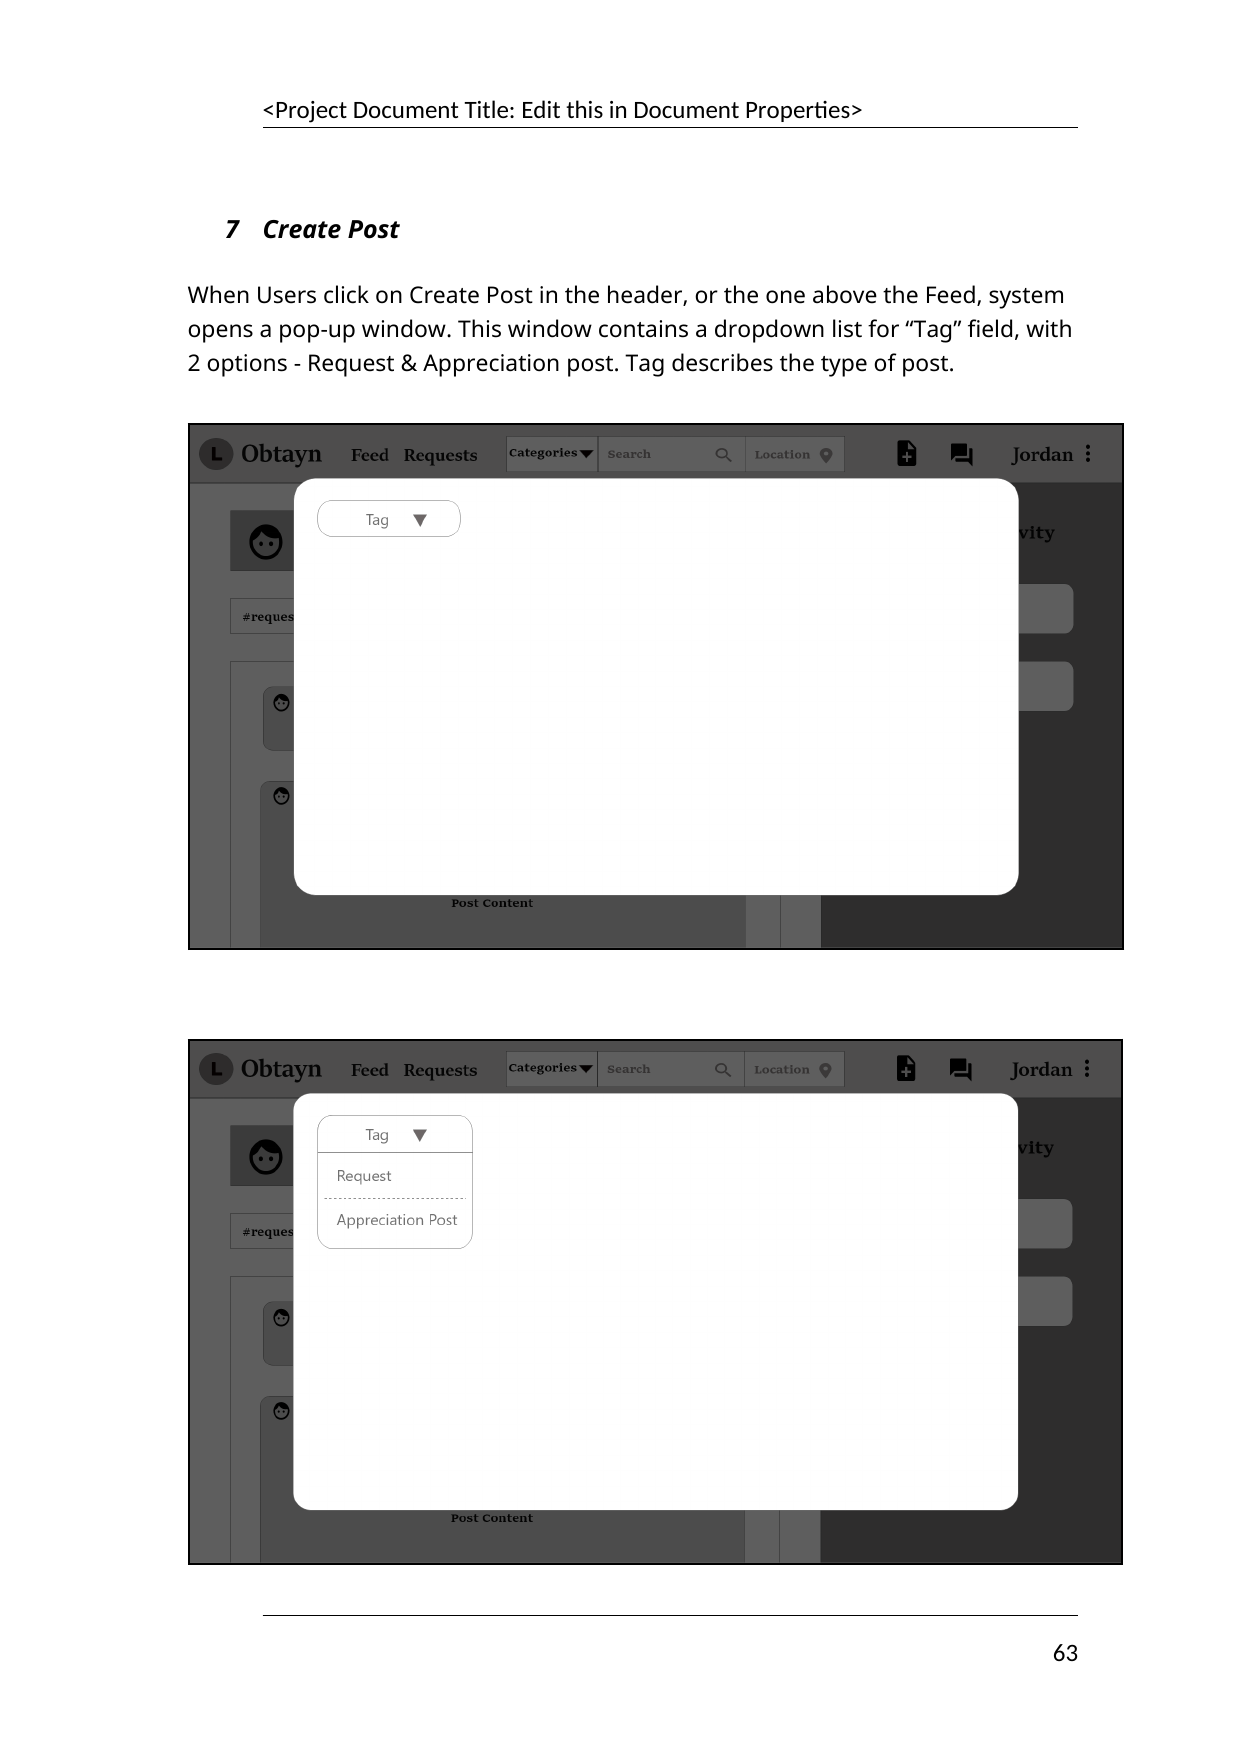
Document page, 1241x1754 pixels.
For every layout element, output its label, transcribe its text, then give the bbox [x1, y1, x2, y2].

picture [190, 1041, 1121, 1563]
picture [190, 425, 1122, 948]
text When Users click on Create Post in the header, or the one above the Feed, system opens a pop-up window. This window contains a dropdown list for “Tag” field, with 2 options - Request & Appreciation post. Tag describes the type of post. [187, 279, 1078, 378]
subtitle Create Post [225, 195, 1078, 245]
